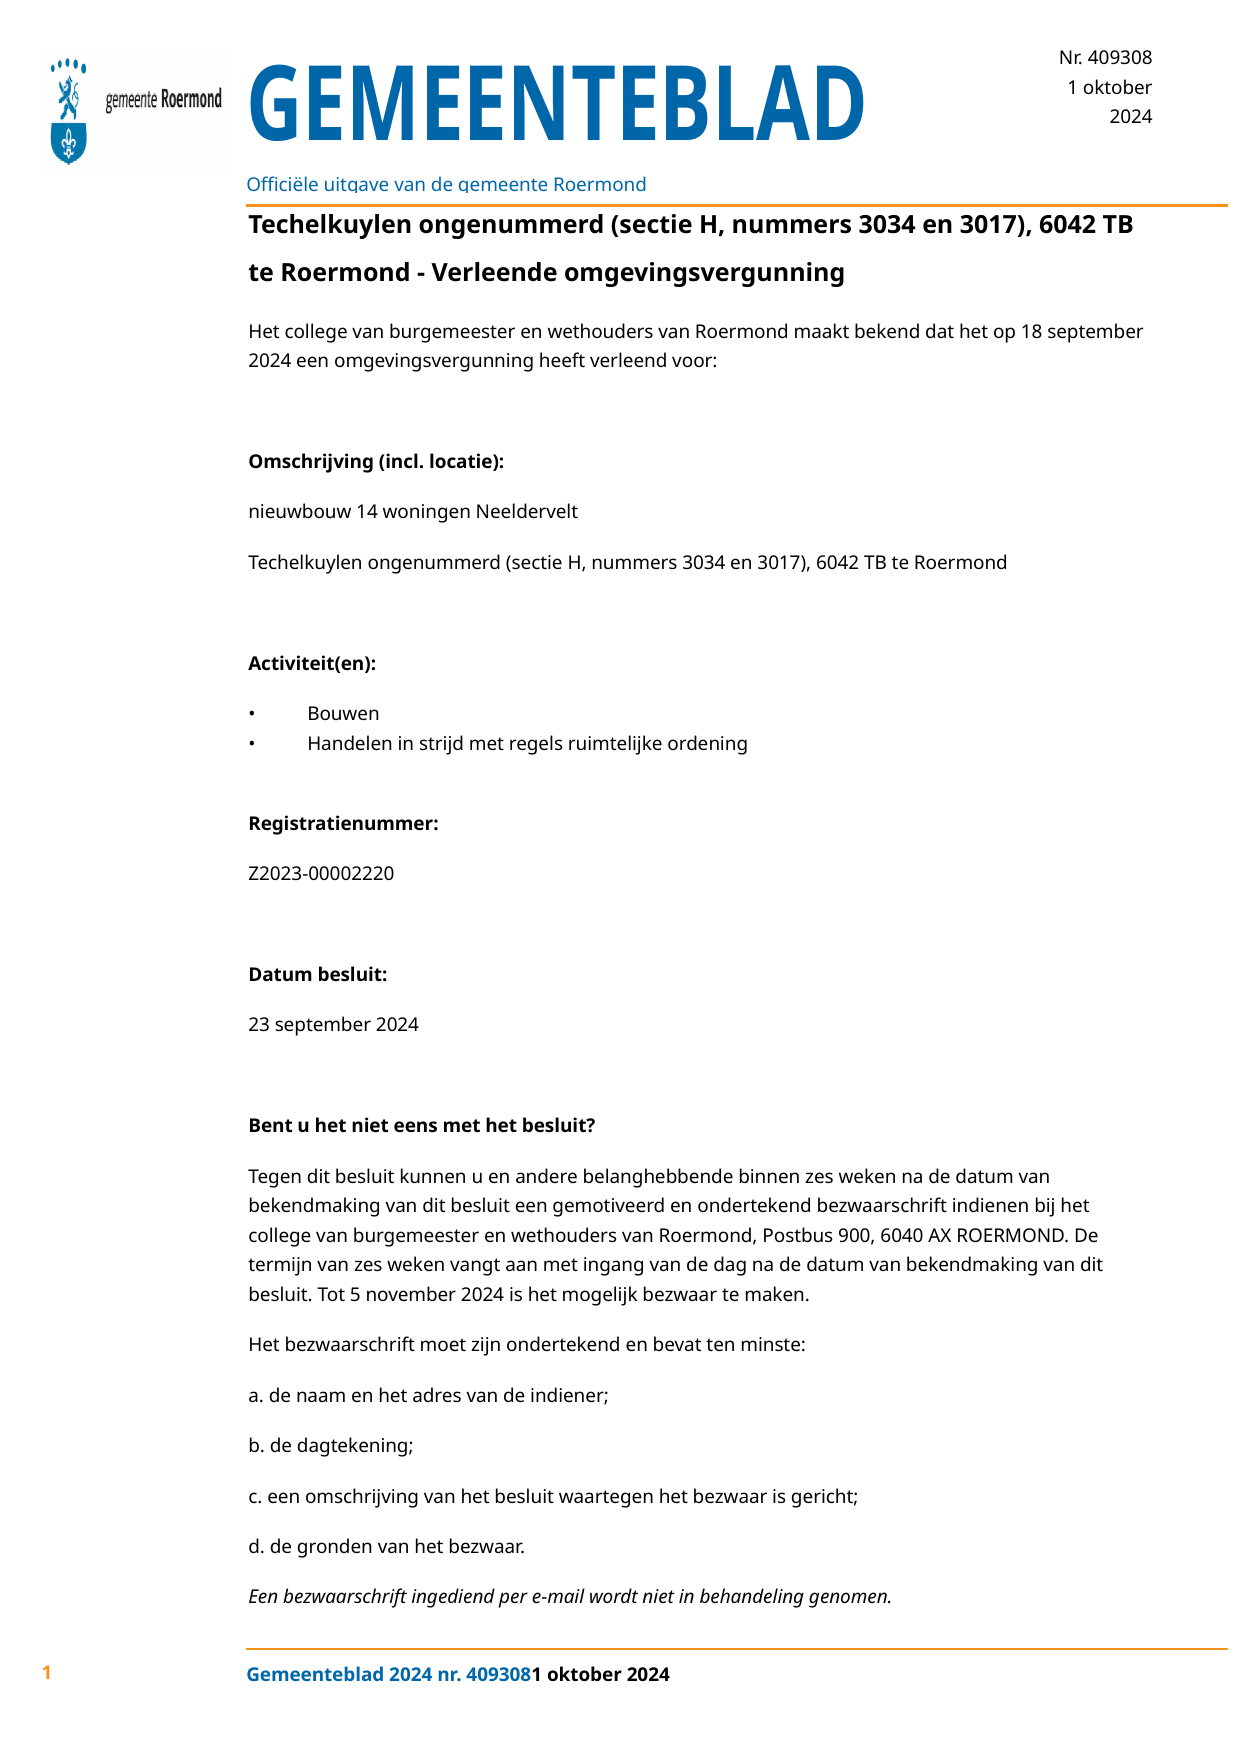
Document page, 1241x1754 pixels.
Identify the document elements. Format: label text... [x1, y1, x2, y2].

text Bent u het niet eens met het besluit? [248, 1112, 1152, 1138]
text nieuwbouw 14 woningen Neeldervelt [248, 499, 1152, 524]
text Een bezwaarschrift ingediend per e-mail wordt niet in behandeling genomen. [248, 1584, 1152, 1609]
text Tegen dit besluit kunnen u en andere belanghebbende binnen zes weken na de datum van bekendmaking van dit besluit een gemotiveerd en ondertekend bezwaarschrift indienen bij het college van burgemeester en wethouders van Roermond, Postbus 900, 6040 AX ROERMOND. De termijn van zes weken vangt aan met ingang van de dag na de datum van bekendmaking van dit besluit. Tot 5 november 2024 is het mogelijk bezwaar te maken. [248, 1163, 1152, 1307]
text Datum besluit: [248, 961, 1152, 987]
text Z2023-00002220 [248, 860, 1152, 886]
text Het bezwaarschrift moet zijn ondertekend en bevat ten minste: [248, 1332, 1152, 1357]
text Omschrijving (incl. locatie): [248, 448, 1152, 474]
list Handelen in strijd met regels ruimtelijke ordening [248, 730, 1152, 756]
text Het college van burgemeester en wethouders van Roermond maakt bekend dat het op 18 september 2024 een omgevingsvergunning heeft verleend voor: [248, 318, 1152, 373]
text Techelkuylen ongenummerd (sectie H, nummers 3034 en 3017), 6042 TB te Roermond [248, 549, 1152, 575]
text a. de naam en het adres van de indiener; [248, 1382, 1152, 1408]
text c. een omschrijving van het besluit waartegen het bezwaar is gericht; [248, 1483, 1152, 1509]
text d. de gronden van het bezwaar. [248, 1533, 1152, 1559]
picture [41, 47, 231, 172]
text 23 september 2024 [248, 1012, 1152, 1037]
text Techelkuylen ongenummerd (sectie H, nummers 3034 en 3017), 6042 TB te Roermond - Verleende omgevingsvergunning [248, 207, 1152, 288]
list Bouwen [248, 700, 1152, 726]
text b. de dagtekening; [248, 1432, 1152, 1458]
text Activiteit(en): [248, 650, 1152, 676]
text Registratienummer: [248, 810, 1152, 836]
